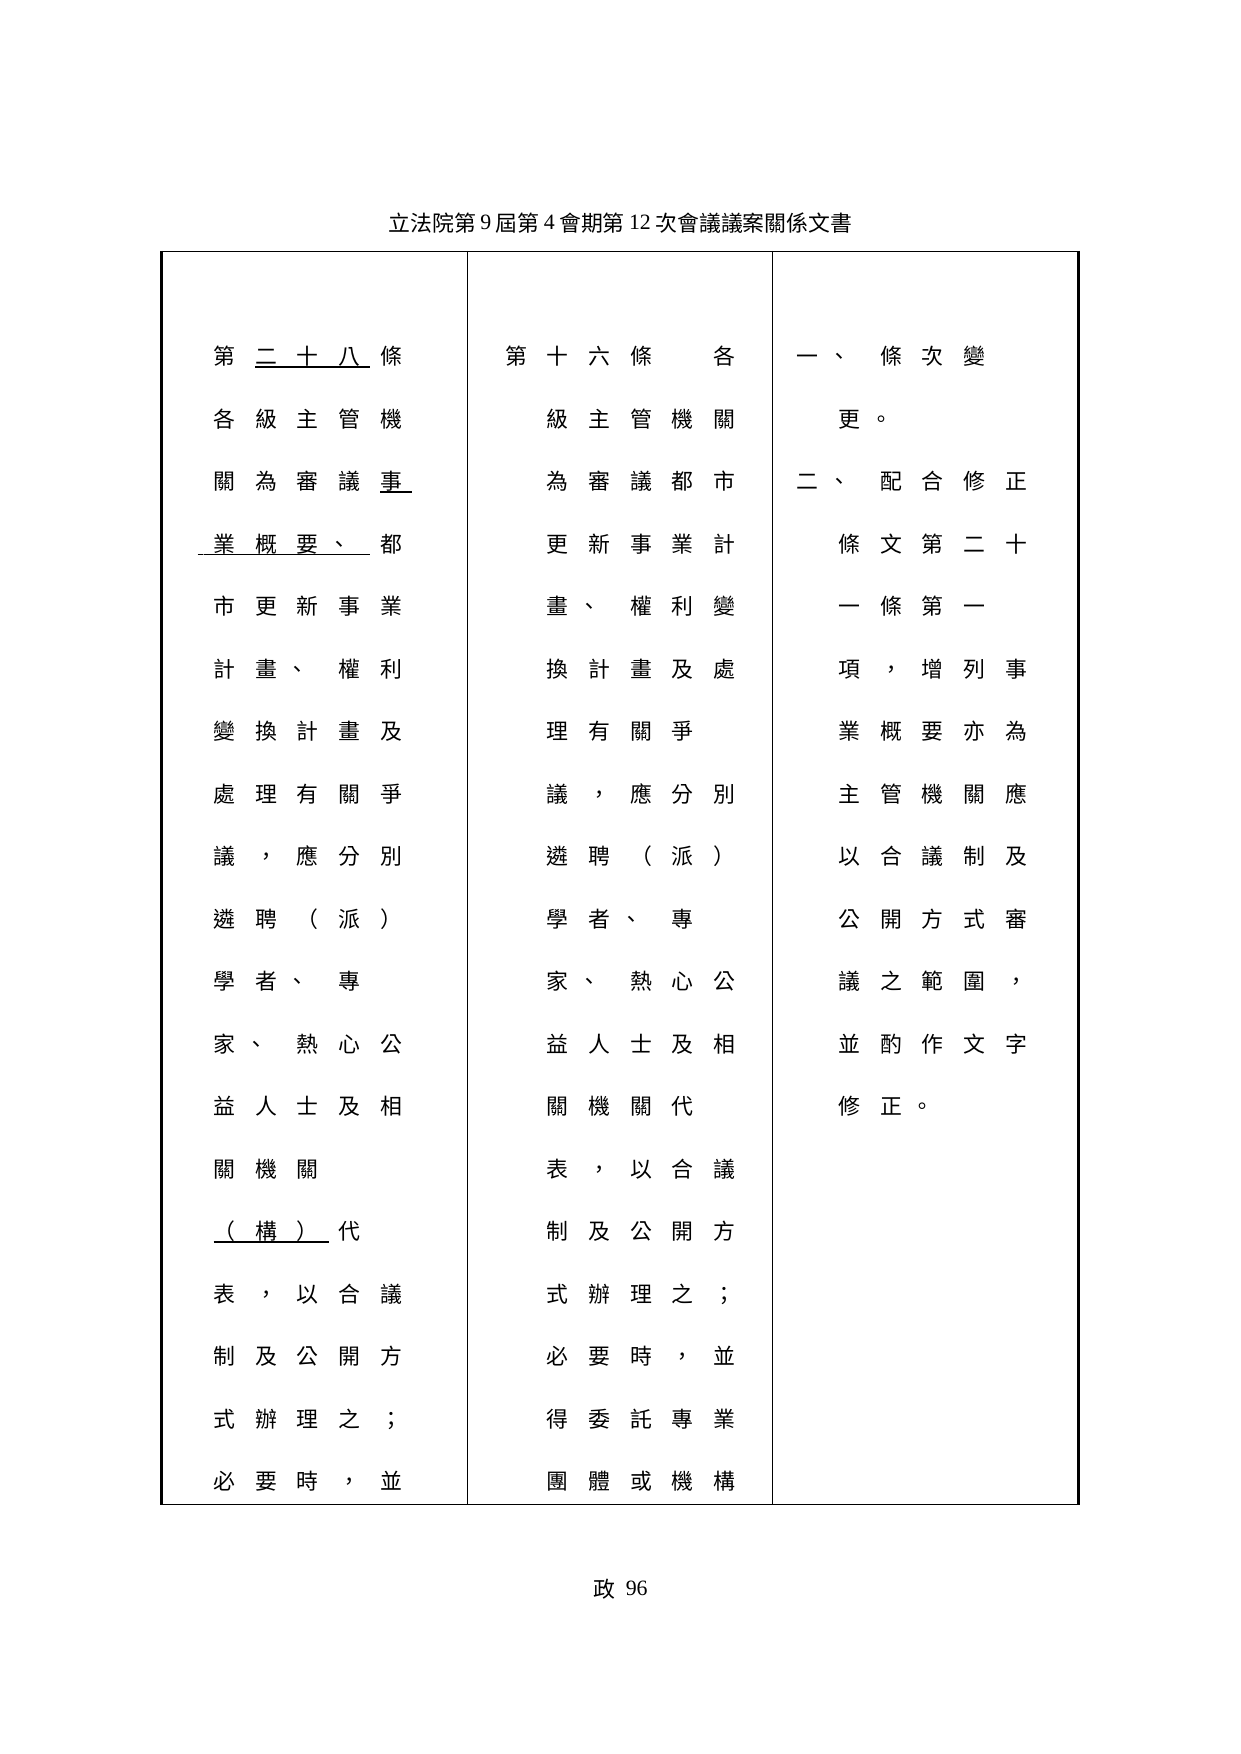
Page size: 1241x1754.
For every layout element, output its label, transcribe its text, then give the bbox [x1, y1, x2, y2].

table_cell 一、條次變更。 二、配合修正條文第二十一條第一項，增列事業概要亦為主管機關應以合議制及公開方式審議之範圍，並酌作文字修正。 [773, 252, 1077, 1504]
table_cell 第二十八條 各級主管機關為審議事業概要、都市更新事業計畫、權利變換計畫及處理有關爭議，應分別遴聘（派）學者、專家、熱心公益人士及相關機關（構）代表，以合議制及公開方式辦理之；必要時，並 [163, 252, 467, 1504]
table_cell 第十六條 各級主管機關為審議都市更新事業計畫、權利變換計畫及處理有關爭議，應分別遴聘（派）學者、專家、熱心公益人士及相關機關代表，以合議制及公開方式辦理之；必要時，並得委託專業團體或機構 [468, 252, 772, 1504]
